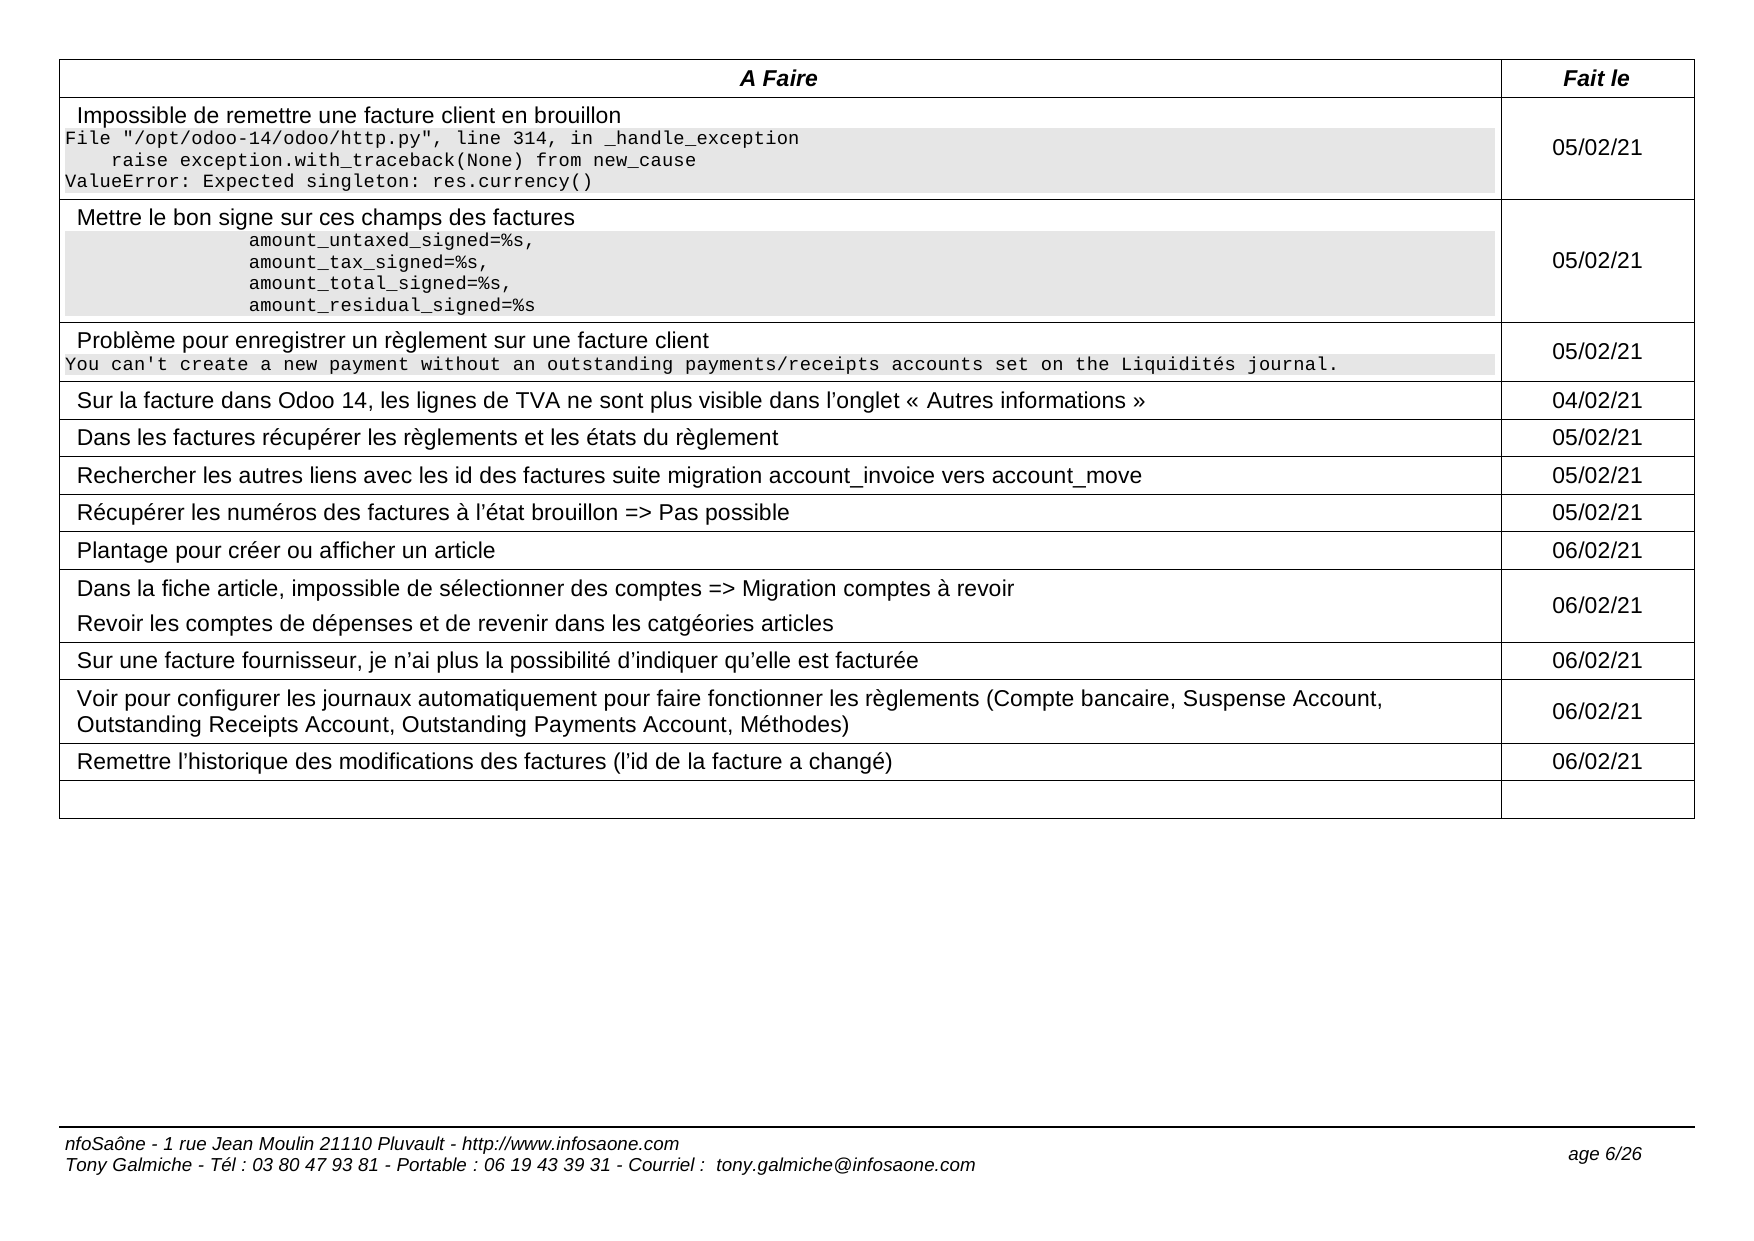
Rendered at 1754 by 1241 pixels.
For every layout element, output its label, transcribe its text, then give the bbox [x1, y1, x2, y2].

table_cell 05/02/21 [1502, 495, 1694, 531]
table_cell 06/02/21 [1502, 680, 1694, 743]
table_cell 05/02/21 [1502, 323, 1694, 381]
table_cell Impossible de remettre une facture client en brouillon File "/opt/odoo-14/odoo/http.py", line 314, in _handle_exception raise exception.with_traceback(None) from new_cause ValueError: Expected singleton: res.currency() [60, 98, 1501, 199]
table_cell Problème pour enregistrer un règlement sur une facture client You can't create a new payment without an outstanding payments/receipts accounts set on the Liquidités journal. [60, 323, 1501, 381]
table_cell Plantage pour créer ou afficher un article [60, 532, 1501, 569]
table_cell Récupérer les numéros des factures à l’état brouillon => Pas possible [60, 495, 1501, 531]
table_cell Remettre l’historique des modifications des factures (l’id de la facture a changé) [60, 744, 1501, 780]
table_cell 06/02/21 [1502, 744, 1694, 780]
table_cell Sur une facture fournisseur, je n’ai plus la possibilité d’indiquer qu’elle est facturée [60, 643, 1501, 679]
table_header A Faire [60, 60, 1501, 97]
table_cell [1502, 781, 1694, 818]
table_cell Sur la facture dans Odoo 14, les lignes de TVA ne sont plus visible dans l’onglet « Autres informations » [60, 382, 1501, 419]
table_cell 05/02/21 [1502, 457, 1694, 494]
table_cell 05/02/21 [1502, 98, 1694, 199]
table_cell Dans la fiche article, impossible de sélectionner des comptes => Migration comptes à revoir Revoir les comptes de dépenses et de revenir dans les catgéories articles [60, 570, 1501, 642]
table_header Fait le [1502, 60, 1694, 97]
table_cell [60, 781, 1501, 818]
table_cell Voir pour configurer les journaux automatiquement pour faire fonctionner les règlements (Compte bancaire, Suspense Account, Outstanding Receipts Account, Outstanding Payments Account, Méthodes) [60, 680, 1501, 743]
table_cell 04/02/21 [1502, 382, 1694, 419]
table_cell Mettre le bon signe sur ces champs des factures amount_untaxed_signed=%s, amount_tax_signed=%s, amount_total_signed=%s, amount_residual_signed=%s [60, 200, 1501, 322]
table_cell 06/02/21 [1502, 532, 1694, 569]
table_cell 05/02/21 [1502, 200, 1694, 322]
table_cell 06/02/21 [1502, 643, 1694, 679]
table_cell 06/02/21 [1502, 570, 1694, 642]
table_cell 05/02/21 [1502, 420, 1694, 456]
table_cell Dans les factures récupérer les règlements et les états du règlement [60, 420, 1501, 456]
table_cell Rechercher les autres liens avec les id des factures suite migration account_invoice vers account_move [60, 457, 1501, 494]
